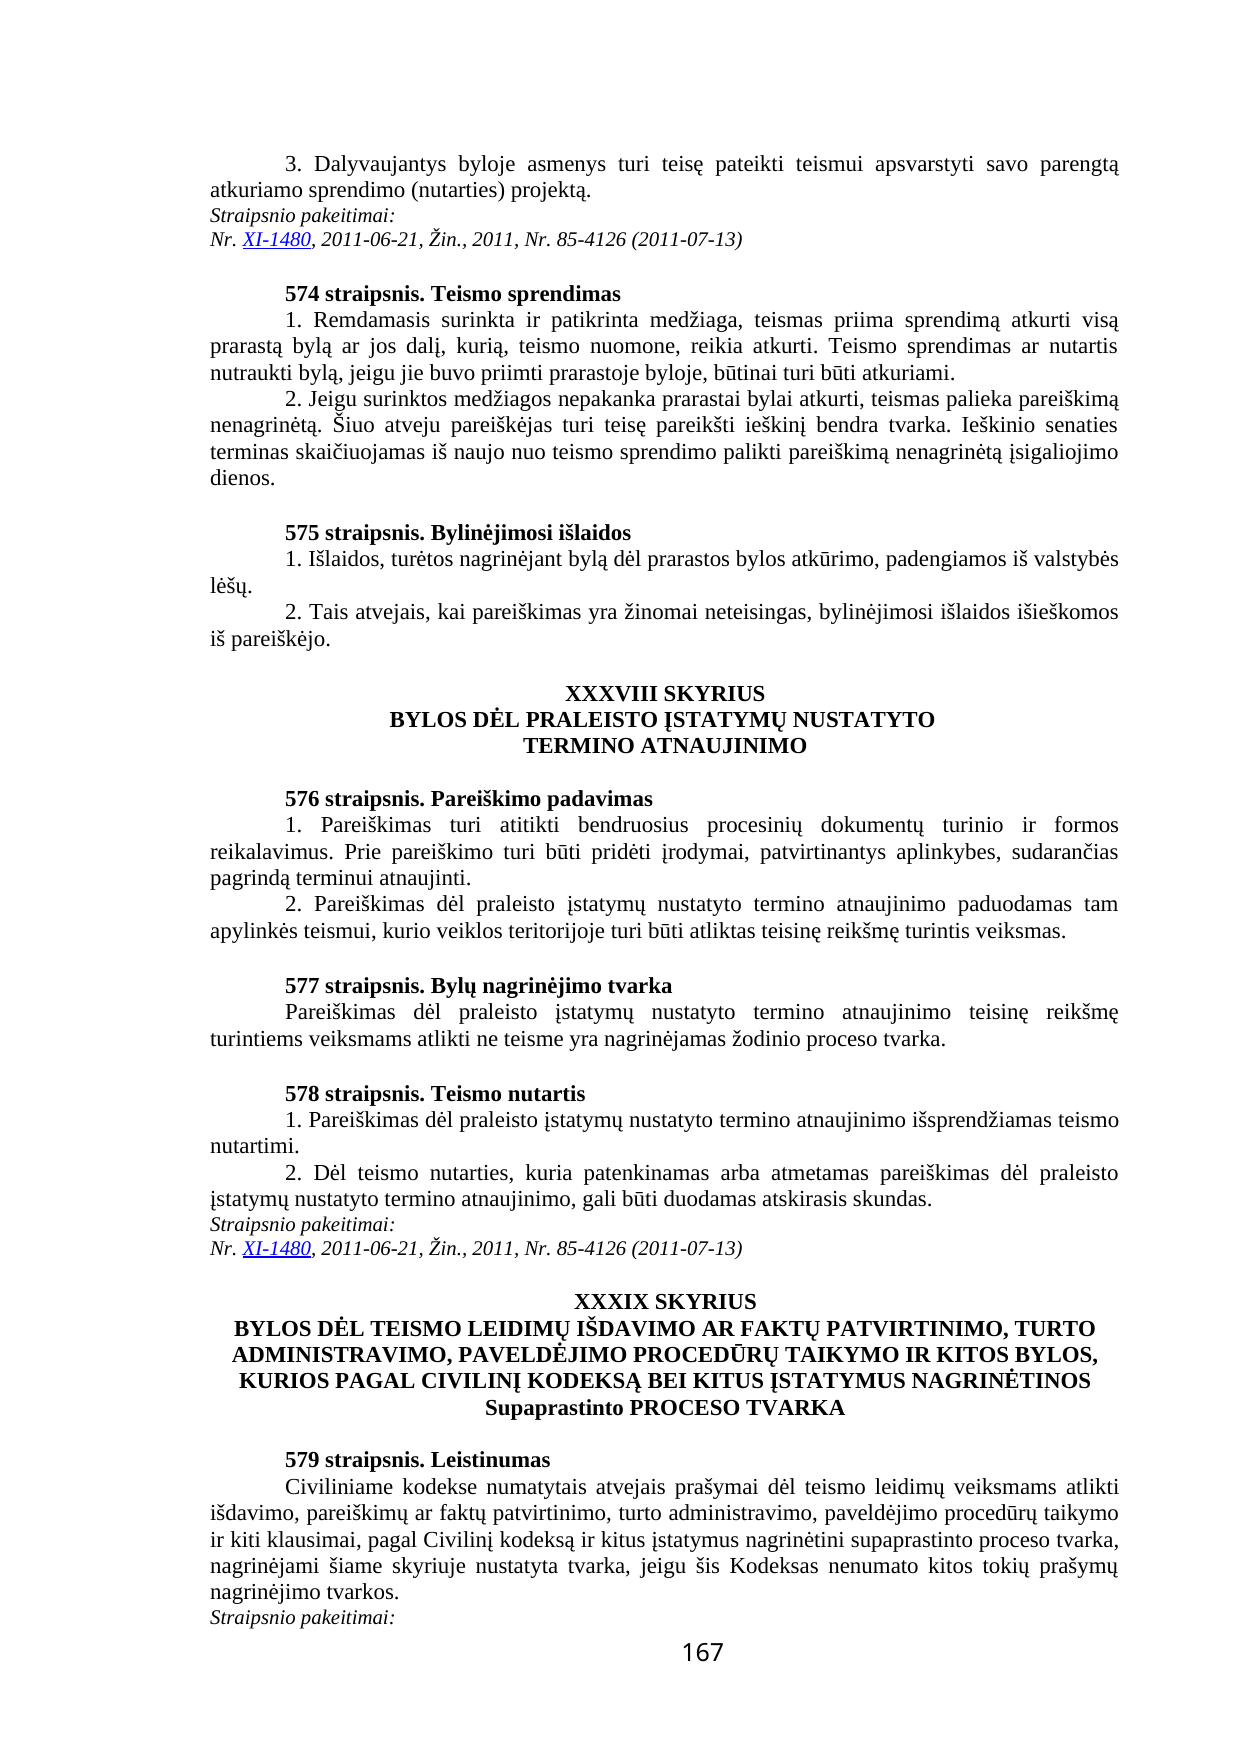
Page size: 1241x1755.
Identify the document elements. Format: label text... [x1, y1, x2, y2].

text 3. Dalyvaujantys byloje asmenys turi teisę pateikti teismui apsvarstyti savo parengtą atkuriamo sprendimo (nutarties) projektą. [210, 150, 1120, 203]
text 577 straipsnis. Bylų nagrinėjimo tvarka [210, 972, 1120, 998]
text 1. Pareiškimas dėl praleisto įstatymų nustatyto termino atnaujinimo išsprendžiamas teismo nutartimi. [210, 1106, 1120, 1159]
text Bylos dėl praleisto ĮSTATYMų NUSTATYTO [210, 706, 1120, 732]
text BYLOS DĖL TEISMO LEIDIMŲ IŠDAVIMO AR FAKTŲ PATVIRTINIMO, TURTO ADMINISTRAVIMO, PAVELDĖJIMO PROCEDŪRŲ TAIKYMO IR KITOS BYLOS, KURIOS PAGAL CIVILINĮ KODEKSĄ BEI KITUS ĮSTATYMUS NAGRINĖTINOS Supaprastinto PROCESO TVARKA [210, 1315, 1120, 1420]
text 2. Jeigu surinktos medžiagos nepakanka prarastai bylai atkurti, teismas palieka pareiškimą nenagrinėtą. Šiuo atveju pareiškėjas turi teisę pareikšti ieškinį bendra tvarka. Ieškinio senaties terminas skaičiuojamas iš naujo nuo teismo sprendimo palikti pareiškimą nenagrinėtą įsigaliojimo dienos. [210, 385, 1120, 490]
text Pareiškimas dėl praleisto įstatymų nustatyto termino atnaujinimo teisinę reikšmę turintiems veiksmams atlikti ne teisme yra nagrinėjamas žodinio proceso tvarka. [210, 998, 1120, 1051]
text 2. Pareiškimas dėl praleisto įstatymų nustatyto termino atnaujinimo paduodamas tam apylinkės teismui, kurio veiklos teritorijoje turi būti atliktas teisinę reikšmę turintis veiksmas. [210, 891, 1120, 943]
text termino atnaujinimo [210, 732, 1120, 759]
text Nr. XI-1480, 2011-06-21, Žin., 2011, Nr. 85-4126 (2011-07-13) [210, 1236, 1120, 1260]
text XXXIX SKYRIUS [210, 1288, 1120, 1315]
text 578 straipsnis. Teismo nutartis [210, 1080, 1120, 1106]
text 575 straipsnis. Bylinėjimosi išlaidos [210, 519, 1120, 546]
text 1. Remdamasis surinkta ir patikrinta medžiaga, teismas priima sprendimą atkurti visą prarastą bylą ar jos dalį, kurią, teismo nuomone, reikia atkurti. Teismo sprendimas ar nutartis nutraukti bylą, jeigu jie buvo priimti prarastoje byloje, būtinai turi būti atkuriami. [210, 306, 1120, 385]
text 2. Tais atvejais, kai pareiškimas yra žinomai neteisingas, bylinėjimosi išlaidos išieškomos iš pareiškėjo. [210, 598, 1120, 651]
text Civiliniame kodekse numatytais atvejais prašymai dėl teismo leidimų veiksmams atlikti išdavimo, pareiškimų ar faktų patvirtinimo, turto administravimo, paveldėjimo procedūrų taikymo ir kiti klausimai, pagal Civilinį kodeksą ir kitus įstatymus nagrinėtini supaprastinto proceso tvarka, nagrinėjami šiame skyriuje nustatyta tvarka, jeigu šis Kodeksas nenumato kitos tokių prašymų nagrinėjimo tvarkos. [210, 1473, 1120, 1605]
text Straipsnio pakeitimai: [210, 1212, 1120, 1236]
text Nr. XI-1480, 2011-06-21, Žin., 2011, Nr. 85-4126 (2011-07-13) [210, 227, 1120, 251]
text 574 straipsnis. Teismo sprendimas [210, 279, 1120, 306]
text 579 straipsnis. Leistinumas [210, 1447, 1120, 1473]
text XXXVIII skyrius [210, 680, 1120, 706]
text 576 straipsnis. Pareiškimo padavimas [210, 785, 1120, 811]
text 1. Išlaidos, turėtos nagrinėjant bylą dėl prarastos bylos atkūrimo, padengiamos iš valstybės lėšų. [210, 546, 1120, 598]
text Straipsnio pakeitimai: [210, 203, 1120, 227]
text 1. Pareiškimas turi atitikti bendruosius procesinių dokumentų turinio ir formos reikalavimus. Prie pareiškimo turi būti pridėti įrodymai, patvirtinantys aplinkybes, sudarančias pagrindą terminui atnaujinti. [210, 811, 1120, 891]
text 2. Dėl teismo nutarties, kuria patenkinamas arba atmetamas pareiškimas dėl praleisto įstatymų nustatyto termino atnaujinimo, gali būti duodamas atskirasis skundas. [210, 1159, 1120, 1212]
text Straipsnio pakeitimai: [210, 1605, 1120, 1629]
